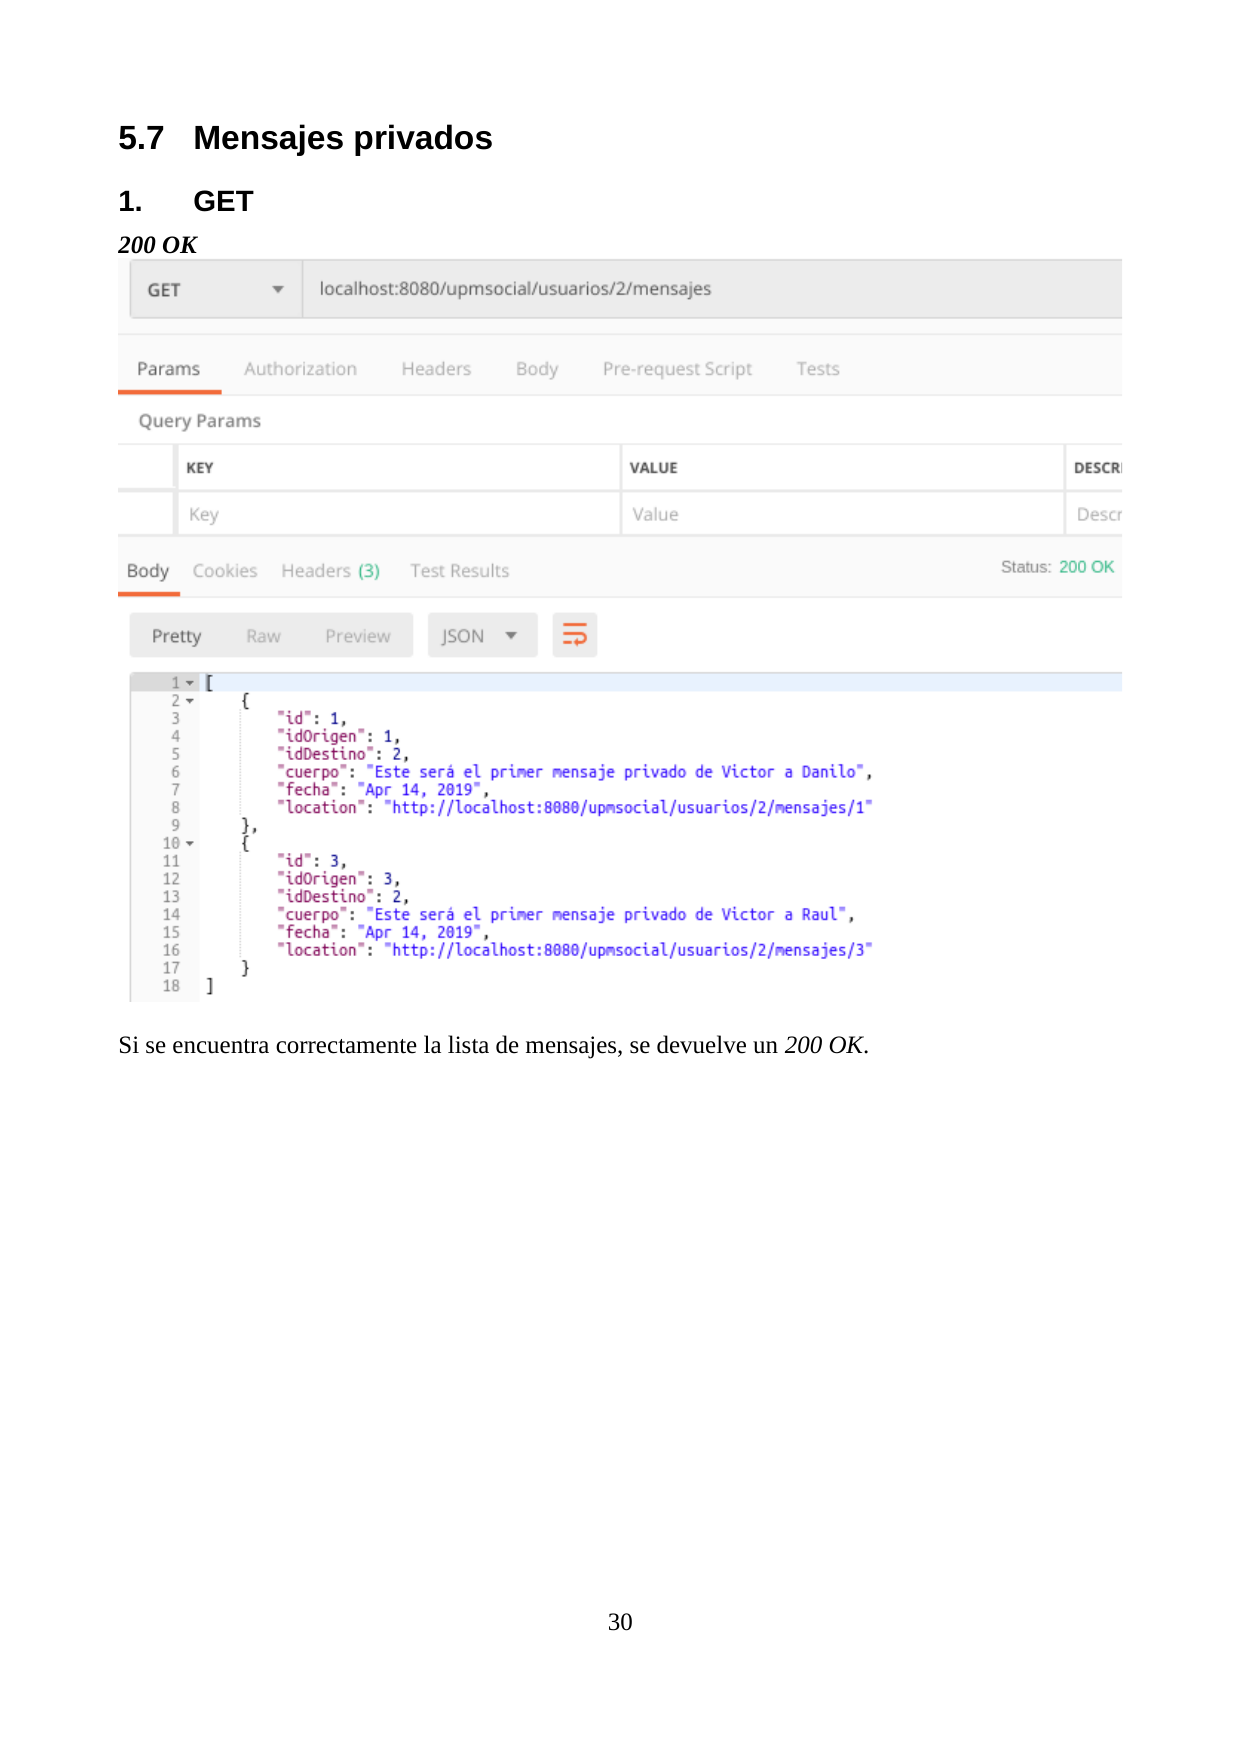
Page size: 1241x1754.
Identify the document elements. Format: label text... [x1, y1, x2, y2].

picture [118, 258, 1123, 1002]
text 200 OK [118, 230, 1122, 258]
text Si se encuentra correctamente la lista de mensajes, se devuelve un 200 OK. [118, 1031, 1122, 1059]
subtitle Mensajes privados [118, 118, 1122, 157]
subtitle GET [118, 184, 1122, 218]
